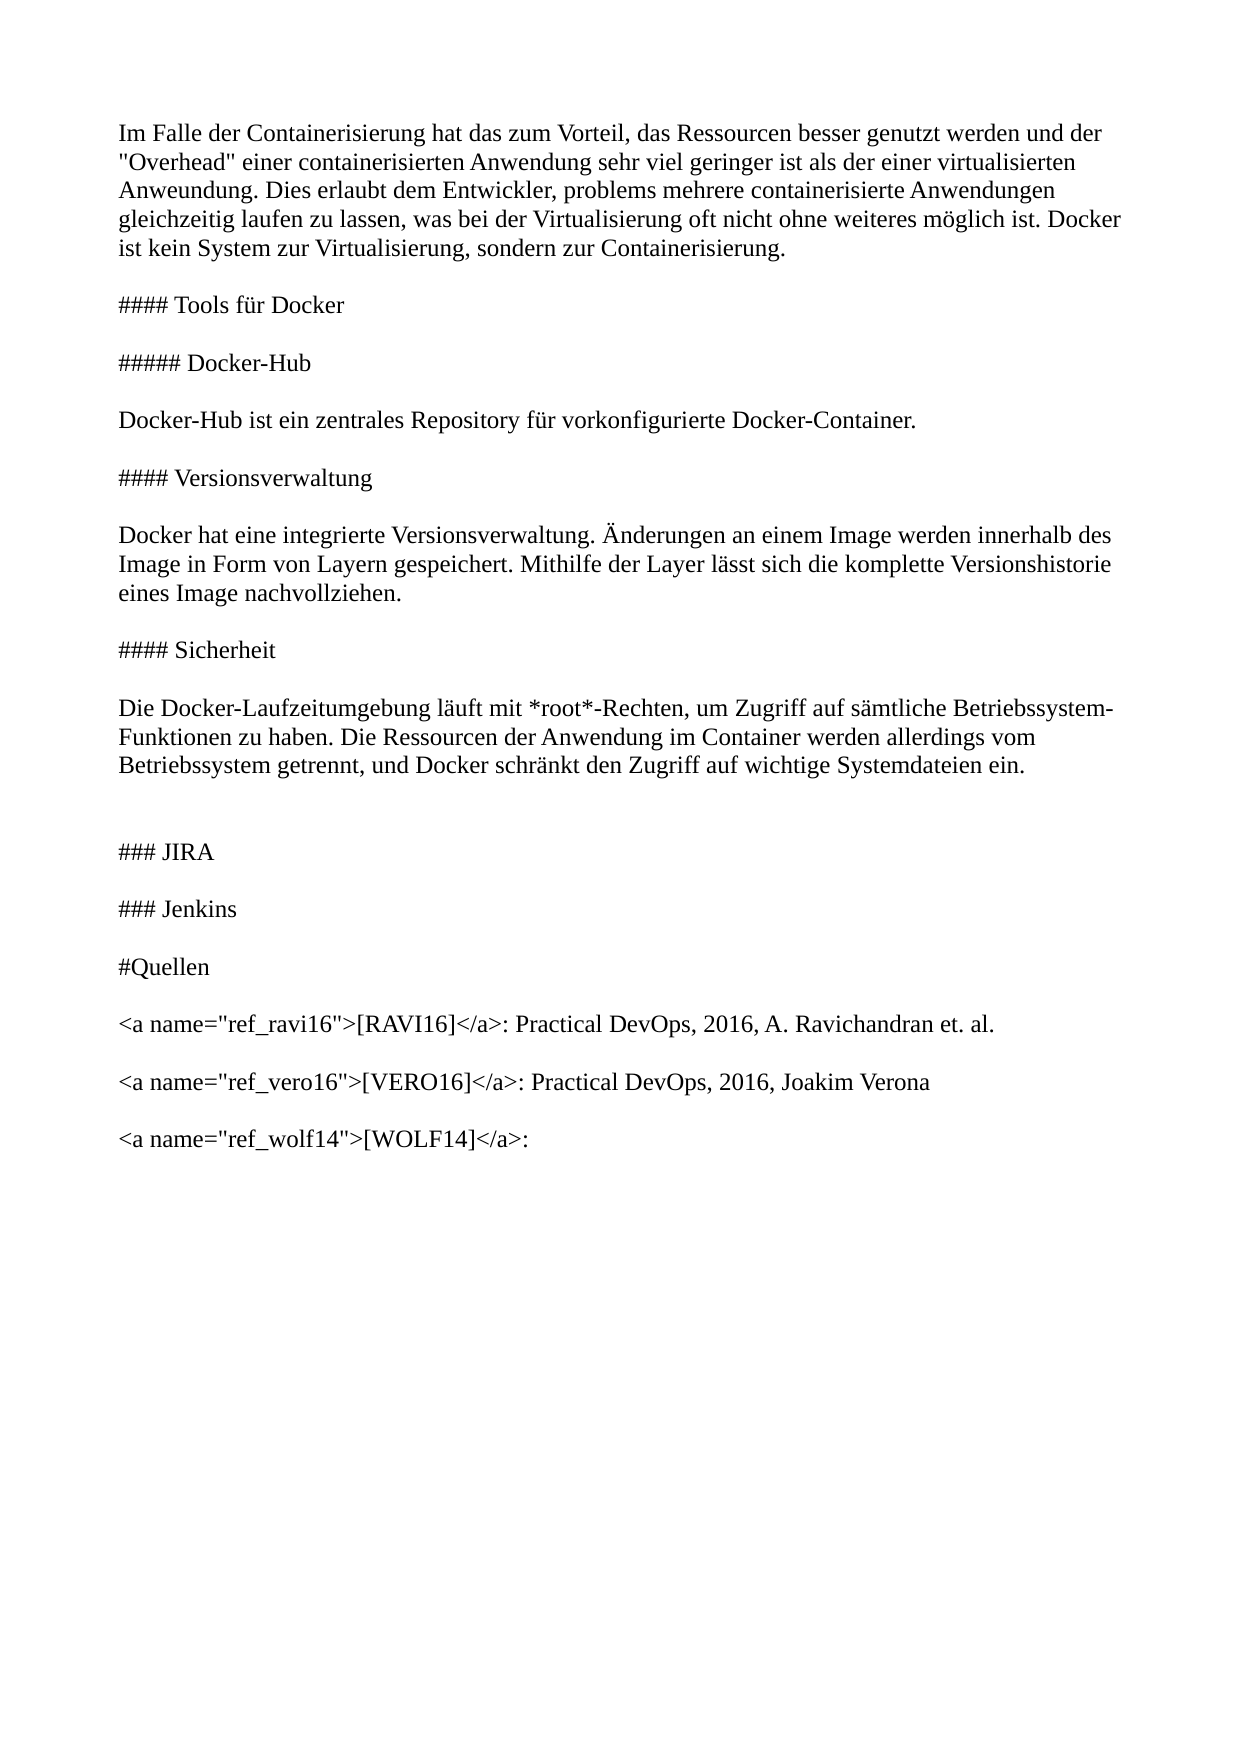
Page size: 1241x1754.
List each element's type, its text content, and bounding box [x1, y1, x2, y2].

text #Quellen [118, 952, 1122, 981]
text #### Sicherheit [118, 636, 1122, 664]
text Im Falle der Containerisierung hat das zum Vorteil, das Ressourcen besser genutzt werden und der "Overhead" einer containerisierten Anwendung sehr viel geringer ist als der einer virtualisierten Anweundung. Dies erlaubt dem Entwickler, problems mehrere containerisierte Anwendungen gleichzeitig laufen zu lassen, was bei der Virtualisierung oft nicht ohne weiteres möglich ist. Docker ist kein System zur Virtualisierung, sondern zur Containerisierung. [118, 118, 1122, 262]
text Docker-Hub ist ein zentrales Repository für vorkonfigurierte Docker-Container. [118, 406, 1122, 434]
text ### JIRA [118, 837, 1122, 866]
text <a name="ref_wolf14">[WOLF14]</a>: [118, 1124, 1122, 1153]
text Die Docker-Laufzeitumgebung läuft mit *root*-Rechten, um Zugriff auf sämtliche Betriebssystem-Funktionen zu haben. Die Ressourcen der Anwendung im Container werden allerdings vom Betriebssystem getrennt, und Docker schränkt den Zugriff auf wichtige Systemdateien ein. [118, 693, 1122, 779]
text ### Jenkins [118, 894, 1122, 923]
text <a name="ref_ravi16">[RAVI16]</a>: Practical DevOps, 2016, A. Ravichandran et. al. [118, 1009, 1122, 1038]
text ##### Docker-Hub [118, 348, 1122, 377]
text #### Tools für Docker [118, 291, 1122, 319]
text <a name="ref_vero16">[VERO16]</a>: Practical DevOps, 2016, Joakim Verona [118, 1067, 1122, 1096]
text #### Versionsverwaltung [118, 463, 1122, 492]
text Docker hat eine integrierte Versionsverwaltung. Änderungen an einem Image werden innerhalb des Image in Form von Layern gespeichert. Mithilfe der Layer lässt sich die komplette Versionshistorie eines Image nachvollziehen. [118, 521, 1122, 607]
